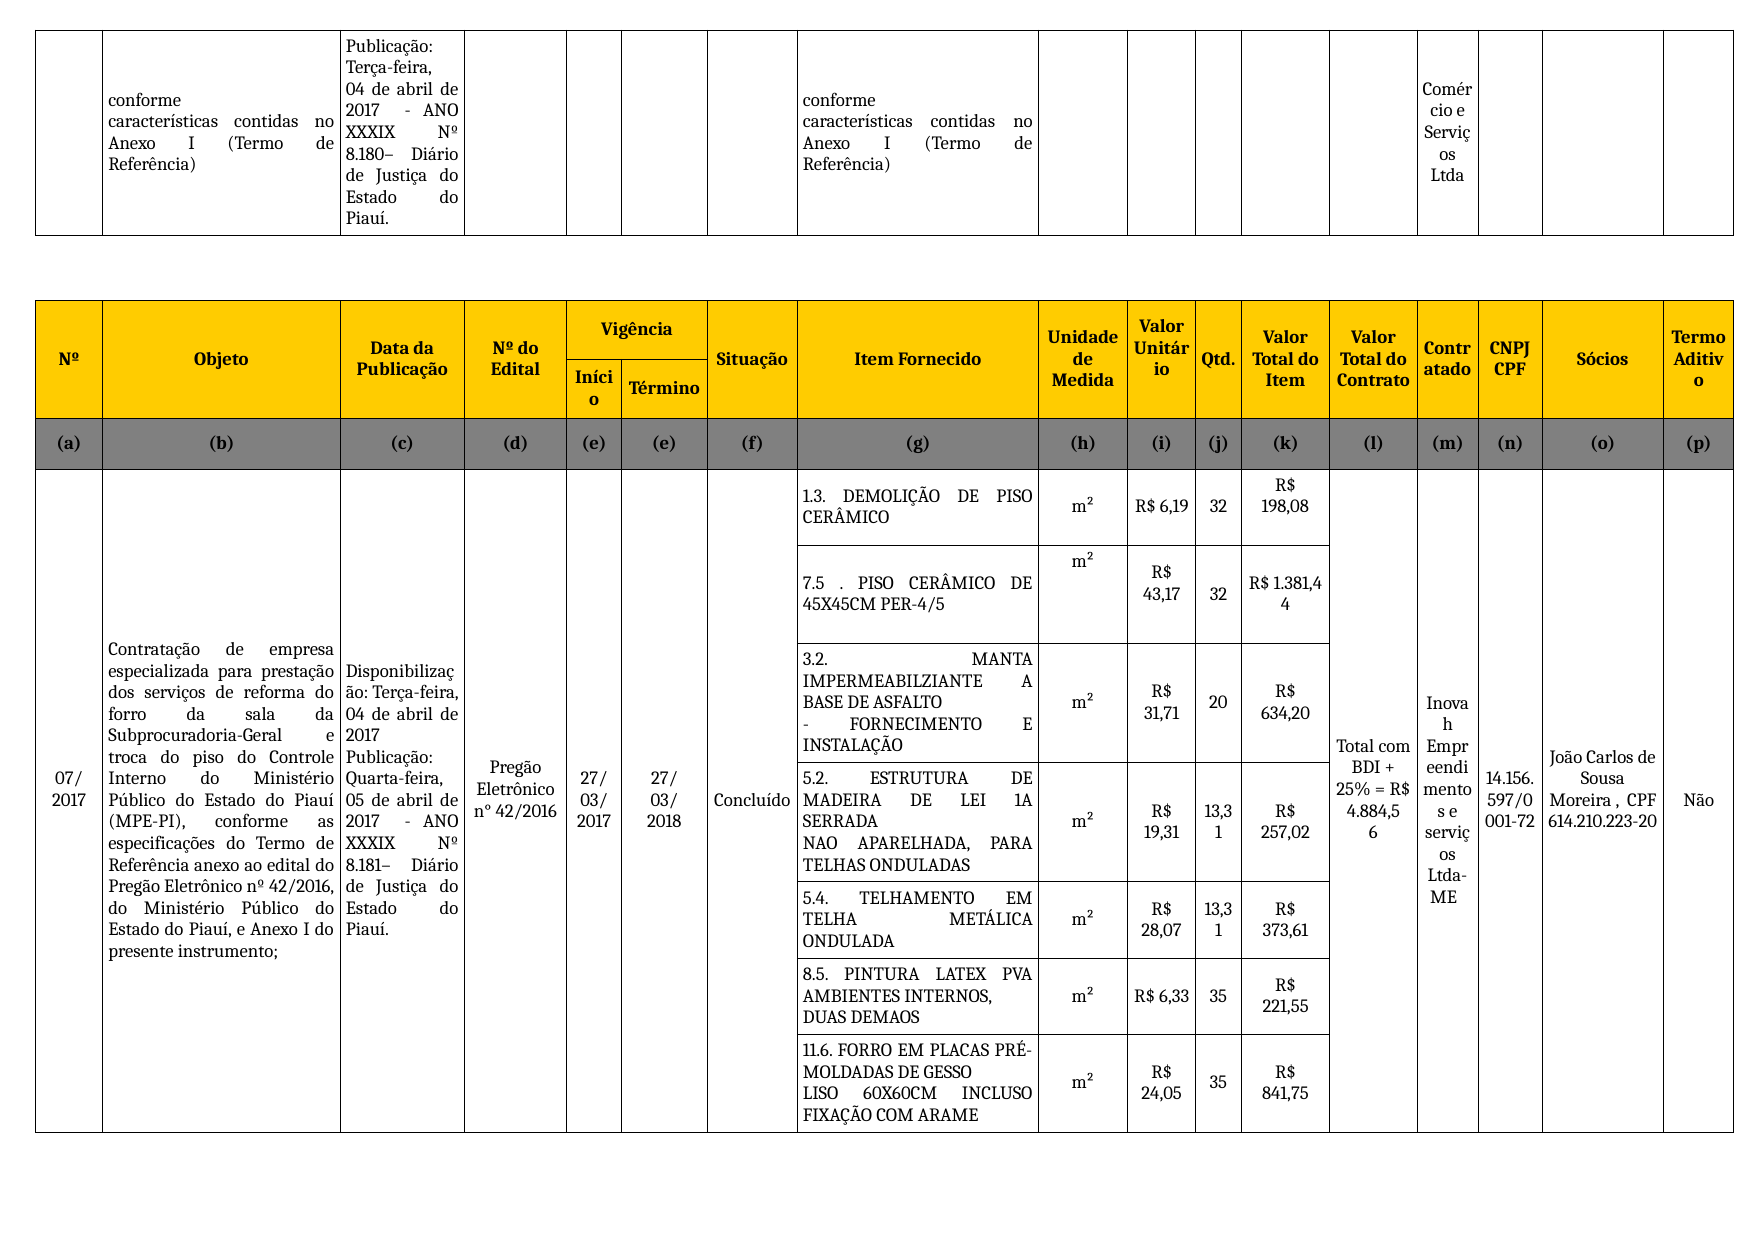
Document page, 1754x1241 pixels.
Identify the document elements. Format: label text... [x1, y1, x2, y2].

table_cell [622, 31, 707, 235]
table_cell conforme características contidas no Anexo I (Termo de Referência) [798, 31, 1038, 235]
table_cell [1543, 31, 1663, 235]
table_header Data da Publicação [341, 301, 464, 418]
table_header Situação [708, 301, 797, 418]
table_cell 5.4. TELHAMENTO EM TELHA METÁLICA ONDULADA [798, 882, 1038, 958]
table_cell 8.5. PINTURA LATEX PVA AMBIENTES INTERNOS, DUAS DEMAOS [798, 959, 1038, 1034]
table_cell Comércio e Serviços Ltda [1418, 31, 1478, 235]
table_cell Início [567, 360, 621, 418]
table_header Objeto [103, 301, 340, 418]
table_cell Concluído [708, 470, 797, 1132]
table_header Valor Unitário [1128, 301, 1195, 418]
table_cell m² [1039, 959, 1127, 1034]
table_cell (a) [36, 419, 102, 469]
table_header Qtd. [1196, 301, 1241, 418]
table_cell 32 [1196, 546, 1241, 643]
table_cell [465, 31, 566, 235]
table_cell Contratação de empresa especializada para prestação dos serviços de reforma do forro da sala da Subprocuradoria-Geral e troca do piso do Controle Interno do Ministério Público do Estado do Piauí (MPE-PI), conforme as especificações do Termo de Referência anexo ao edital do Pregão Eletrônico nº 42/2016, do Ministério Público do Estado do Piauí, e Anexo I do presente instrumento; [103, 470, 340, 1132]
table_cell Pregão Eletrônico n° 42/2016 [465, 470, 566, 1132]
table_cell [36, 31, 102, 235]
table_cell (b) [103, 419, 340, 469]
table_cell [567, 31, 621, 235]
table_cell (p) [1664, 419, 1733, 469]
table_cell [708, 31, 797, 235]
table_cell 35 [1196, 959, 1241, 1034]
table_cell m² [1039, 882, 1127, 958]
table_header Sócios [1543, 301, 1663, 418]
table_cell R$ 24,05 [1128, 1035, 1195, 1132]
table_cell João Carlos de Sousa Moreira , CPF 614.210.223-20 [1543, 470, 1663, 1132]
table_cell (n) [1479, 419, 1542, 469]
table_cell [1479, 31, 1542, 235]
table_cell conforme características contidas no Anexo I (Termo de Referência) [103, 31, 340, 235]
table_cell [1664, 31, 1733, 235]
table_header Contratado [1418, 301, 1478, 418]
table_header Nº [36, 301, 102, 418]
table_cell 20 [1196, 644, 1241, 762]
table_cell 7.5 . PISO CERÂMICO DE 45X45CM PER-4/5 [798, 546, 1038, 643]
table_cell m² [1039, 1035, 1127, 1132]
table_cell R$ 257,02 [1242, 763, 1329, 881]
table_cell m² [1039, 644, 1127, 762]
table_cell (e) [622, 419, 707, 469]
table_cell 14.156.597/0001-72 [1479, 470, 1542, 1132]
table_cell Total com BDI + 25% = R$ 4.884,5 6 [1330, 470, 1417, 1132]
table_cell 27/ 03/ 2018 [622, 470, 707, 1132]
table_header Nº do Edital [465, 301, 566, 418]
table_cell (m) [1418, 419, 1478, 469]
table_cell - [1242, 31, 1329, 235]
table_cell 35 [1196, 1035, 1241, 1132]
table_header Termo Aditivo [1664, 301, 1733, 418]
table_cell R$ 6,33 [1128, 959, 1195, 1034]
table_cell - [1039, 31, 1127, 235]
table_cell R$ 6,19 [1128, 470, 1195, 545]
table_cell 27/ 03/ 2017 [567, 470, 621, 1132]
table_cell Publicação: Terça-feira, 04 de abril de 2017 - ANO XXXIX Nº 8.180– Diário de Justiça do Estado do Piauí. [341, 31, 464, 235]
table_cell (o) [1543, 419, 1663, 469]
table_cell (g) [798, 419, 1038, 469]
table_cell R$ 43,17 [1128, 546, 1195, 643]
table_cell 1.3. DEMOLIÇÃO DE PISO CERÂMICO [798, 470, 1038, 545]
table_cell 11.6. FORRO EM PLACAS PRÉ-MOLDADAS DE GESSO LISO 60X60CM INCLUSO FIXAÇÃO COM ARAME [798, 1035, 1038, 1132]
table_cell (e) [567, 419, 621, 469]
table_cell (l) [1330, 419, 1417, 469]
table_cell (d) [465, 419, 566, 469]
table_cell R$ 221,55 [1242, 959, 1329, 1034]
table_cell R$ 1.381,4 4 [1242, 546, 1329, 643]
table_cell Não [1664, 470, 1733, 1132]
table_cell (f) [708, 419, 797, 469]
table_cell m² [1039, 763, 1127, 881]
table_cell [1330, 31, 1417, 235]
table_cell Término [622, 360, 707, 418]
table_cell m² [1039, 546, 1127, 643]
table_cell 13,31 [1196, 763, 1241, 881]
table_cell (h) [1039, 419, 1127, 469]
table_cell R$ 373,61 [1242, 882, 1329, 958]
table_cell 3.2. MANTA IMPERMEABILZIANTE A BASE DE ASFALTO - FORNECIMENTO E INSTALAÇÃO [798, 644, 1038, 762]
table_cell Inovah Empreendimentos e serviços Ltda-ME [1418, 470, 1478, 1132]
table_cell R$ 28,07 [1128, 882, 1195, 958]
table_cell (i) [1128, 419, 1195, 469]
table_cell R$ 19,31 [1128, 763, 1195, 881]
table_cell (j) [1196, 419, 1241, 469]
table_cell R$ 198,08 [1242, 470, 1329, 545]
table_cell R$ 31,71 [1128, 644, 1195, 762]
table_cell 5.2. ESTRUTURA DE MADEIRA DE LEI 1A SERRADA NAO APARELHADA, PARA TELHAS ONDULADAS [798, 763, 1038, 881]
table_cell Disponibilização: Terça-feira, 04 de abril de 2017 Publicação: Quarta-feira, 05 de abril de 2017 - ANO XXXIX Nº 8.181– Diário de Justiça do Estado do Piauí. [341, 470, 464, 1132]
table_header Unidade de Medida [1039, 301, 1127, 418]
table_cell R$ 841,75 [1242, 1035, 1329, 1132]
table_cell (k) [1242, 419, 1329, 469]
table_cell 07/ 2017 [36, 470, 102, 1132]
table_cell (c) [341, 419, 464, 469]
table_cell - [1196, 31, 1241, 235]
table_cell R$ 634,20 [1242, 644, 1329, 762]
table_cell - [1128, 31, 1195, 235]
table_header Valor Total do Contrato [1330, 301, 1417, 418]
table_header Item Fornecido [798, 301, 1038, 418]
table_cell 32 [1196, 470, 1241, 545]
table_header Valor Total do Item [1242, 301, 1329, 418]
table_header CNPJ CPF [1479, 301, 1542, 418]
table_cell 13,31 [1196, 882, 1241, 958]
table_header Vigência [567, 301, 707, 359]
table_cell m² [1039, 470, 1127, 545]
